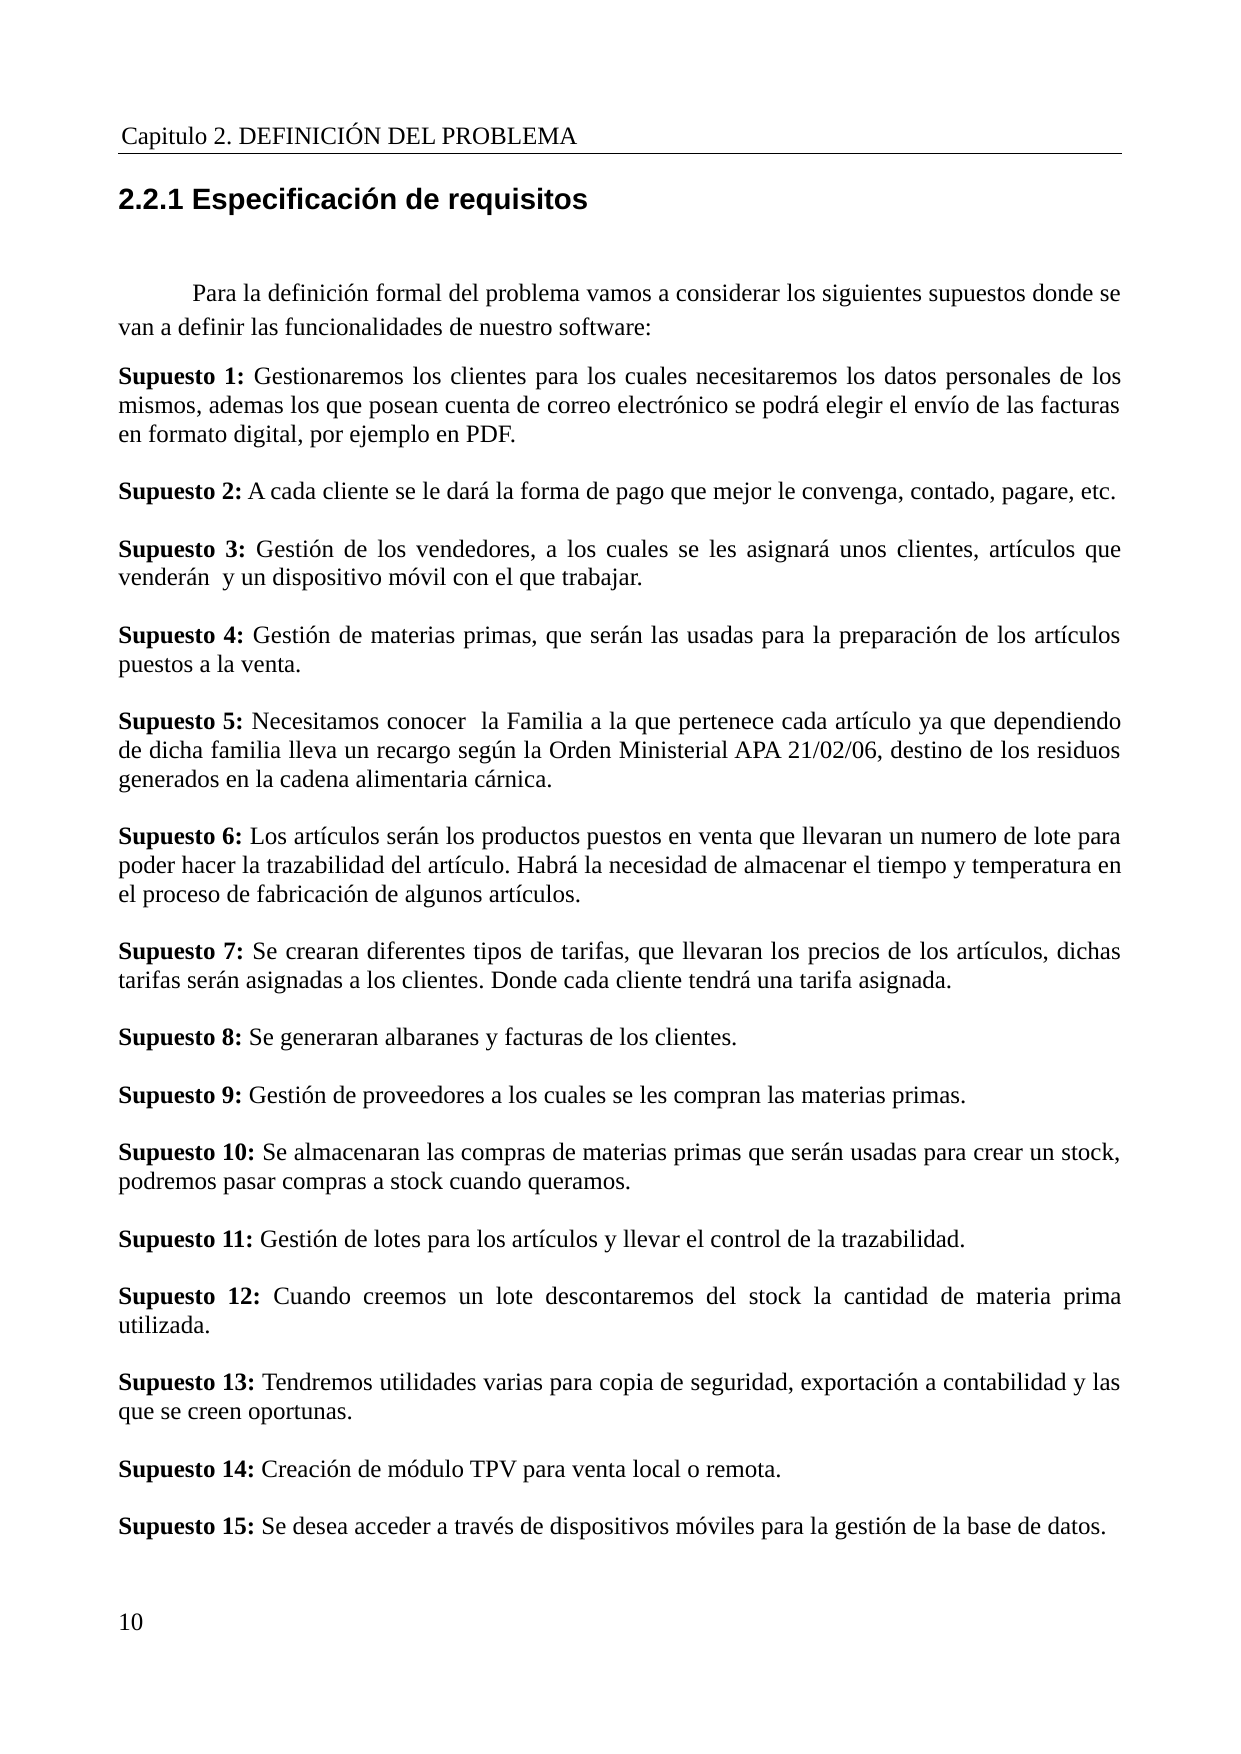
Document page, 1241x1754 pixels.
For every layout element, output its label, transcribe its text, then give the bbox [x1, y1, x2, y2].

text Supuesto 13: Tendremos utilidades varias para copia de seguridad, exportación a contabilidad y las que se creen oportunas. [118, 1367, 1122, 1425]
text Supuesto 10: Se almacenaran las compras de materias primas que serán usadas para crear un stock, podremos pasar compras a stock cuando queramos. [118, 1137, 1122, 1195]
text Supuesto 6: Los artículos serán los productos puestos en venta que llevaran un numero de lote para poder hacer la trazabilidad del artículo. Habrá la necesidad de almacenar el tiempo y temperatura en el proceso de fabricación de algunos artículos. [118, 821, 1122, 907]
text Supuesto 12: Cuando creemos un lote descontaremos del stock la cantidad de materia prima utilizada. [118, 1281, 1122, 1339]
text Supuesto 4: Gestión de materias primas, que serán las usadas para la preparación de los artículos puestos a la venta. [118, 620, 1122, 677]
text Supuesto 8: Se generaran albaranes y facturas de los clientes. [118, 1022, 1122, 1051]
text Supuesto 5: Necesitamos conocer la Familia a la que pertenece cada artículo ya que dependiendo de dicha familia lleva un recargo según la Orden Ministerial APA 21/02/06, destino de los residuos generados en la cadena alimentaria cárnica. [118, 706, 1122, 792]
text Para la definición formal del problema vamos a considerar los siguientes supuestos donde se van a definir las funcionalidades de nuestro software: [118, 278, 1122, 341]
subtitle 2.2.1 Especificación de requisitos [118, 182, 1122, 216]
text Supuesto 2: A cada cliente se le dará la forma de pago que mejor le convenga, contado, pagare, etc. [118, 476, 1122, 505]
text Supuesto 1: Gestionaremos los clientes para los cuales necesitaremos los datos personales de los mismos, ademas los que posean cuenta de correo electrónico se podrá elegir el envío de las facturas en formato digital, por ejemplo en PDF. [118, 361, 1122, 447]
text Supuesto 7: Se crearan diferentes tipos de tarifas, que llevaran los precios de los artículos, dichas tarifas serán asignadas a los clientes. Donde cada cliente tendrá una tarifa asignada. [118, 936, 1122, 994]
text Supuesto 15: Se desea acceder a través de dispositivos móviles para la gestión de la base de datos. [118, 1511, 1122, 1540]
text Supuesto 11: Gestión de lotes para los artículos y llevar el control de la trazabilidad. [118, 1224, 1122, 1252]
text Supuesto 14: Creación de módulo TPV para venta local o remota. [118, 1454, 1122, 1482]
text Supuesto 3: Gestión de los vendedores, a los cuales se les asignará unos clientes, artículos que venderán y un dispositivo móvil con el que trabajar. [118, 534, 1122, 591]
text Supuesto 9: Gestión de proveedores a los cuales se les compran las materias primas. [118, 1080, 1122, 1109]
